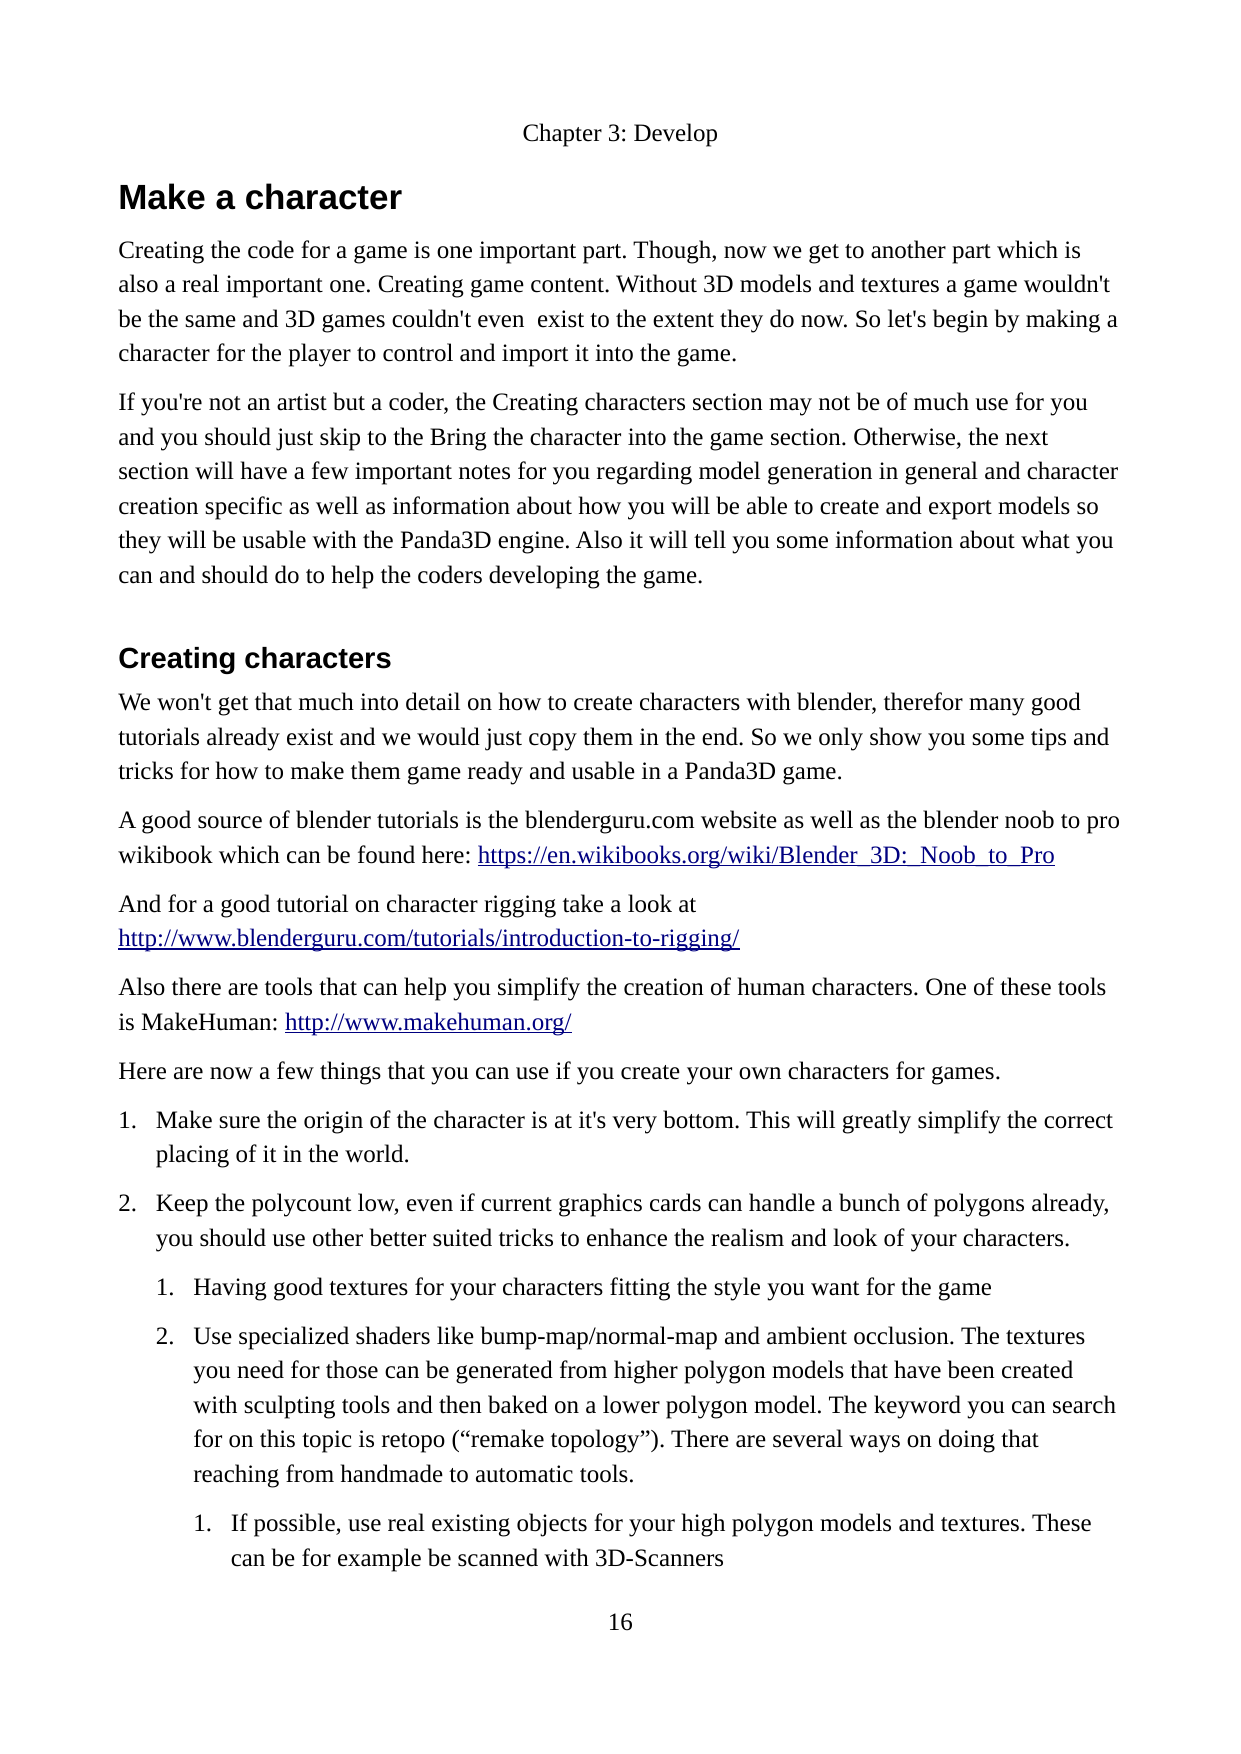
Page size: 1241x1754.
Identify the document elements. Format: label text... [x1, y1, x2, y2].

text A good source of blender tutorials is the blenderguru.com website as well as the blender noob to pro wikibook which can be found here: https://en.wikibooks.org/wiki/Blender_3D:_Noob_to_Pro [118, 805, 1122, 868]
list Use specialized shaders like bump-map/normal-map and ambient occlusion. The textures you need for those can be generated from higher polygon models that have been created with sculpting tools and then baked on a lower polygon model. The keyword you can search for on this topic is retopo (“remake topology”). There are several ways on doing that reaching from handmade to automatic tools. [156, 1321, 1122, 1488]
subtitle Make a character [118, 176, 1122, 217]
text Also there are tools that can help you simplify the creation of human characters. One of these tools is MakeHuman: http://www.makehuman.org/ [118, 972, 1122, 1036]
list Having good textures for your characters fitting the style you want for the game [156, 1272, 1122, 1301]
list If possible, use real existing objects for your high polygon models and textures. These can be for example be scanned with 3D-Scanners [193, 1508, 1122, 1571]
text If you're not an artist but a coder, the Creating characters section may not be of much use for you and you should just skip to the Bring the character into the game section. Otherwise, the next section will have a few important notes for you regarding model generation in general and character creation specific as well as information about how you will be able to create and export models so they will be usable with the Panda3D engine. Also it will tell you some information about what you can and should do to help the coders developing the game. [118, 387, 1122, 588]
subtitle Creating characters [118, 641, 1122, 675]
text And for a good tutorial on character rigging take a look at http://www.blenderguru.com/tutorials/introduction-to-rigging/ [118, 889, 1122, 952]
text Here are now a few things that you can use if you create your own characters for games. [118, 1056, 1122, 1085]
list Keep the polycount low, even if current graphics cards can handle a bunch of polygons already, you should use other better suited tricks to enhance the realism and look of your characters. [118, 1188, 1122, 1252]
text Creating the code for a game is one important part. Though, now we get to another part which is also a real important one. Creating game content. Without 3D models and textures a game wouldn't be the same and 3D games couldn't even exist to the extent they do now. So let's begin by making a character for the player to control and import it into the game. [118, 235, 1122, 367]
list Make sure the origin of the character is at it's very bottom. This will greatly simplify the correct placing of it in the world. [118, 1105, 1122, 1168]
text We won't get that much into detail on how to create characters with blender, therefor many good tutorials already exist and we would just copy them in the end. So we only show you some tips and tricks for how to make them game ready and usable in a Panda3D game. [118, 687, 1122, 785]
